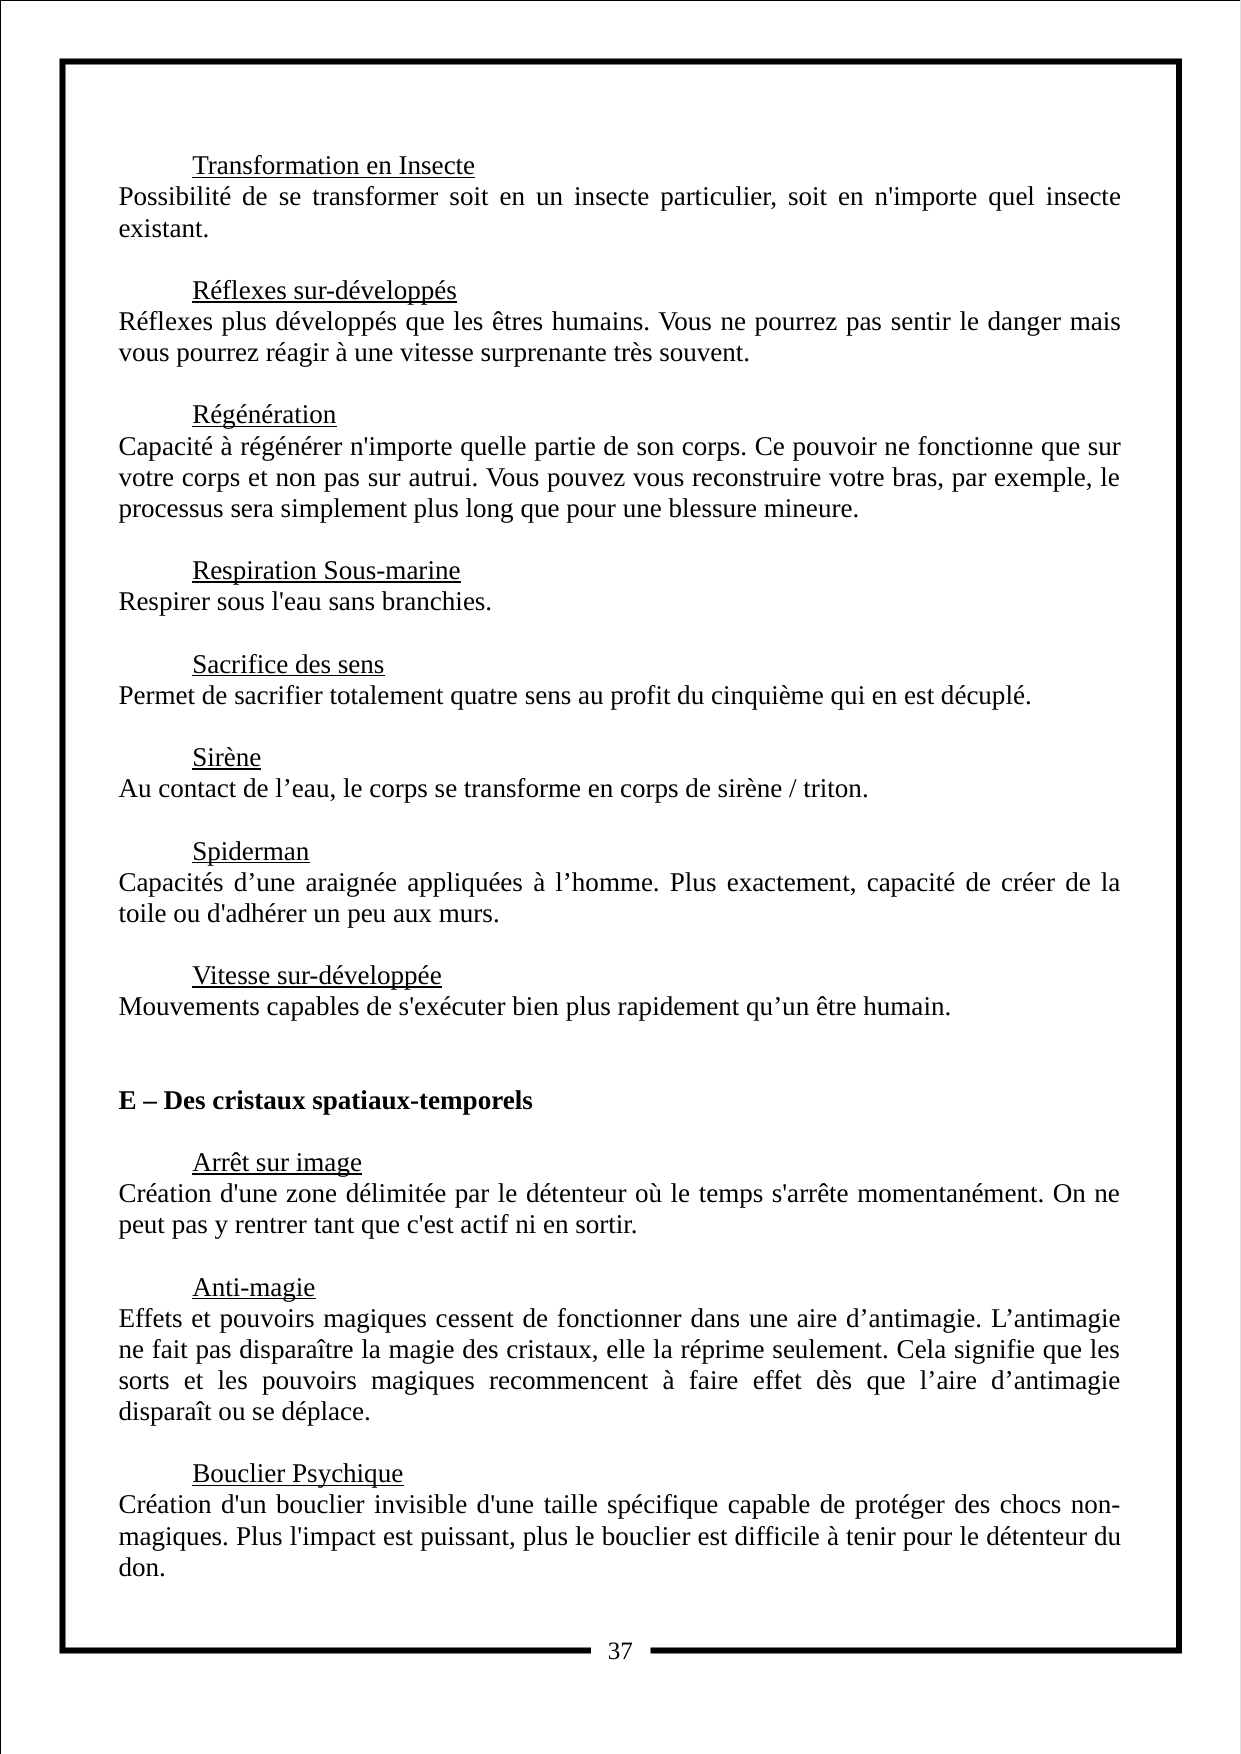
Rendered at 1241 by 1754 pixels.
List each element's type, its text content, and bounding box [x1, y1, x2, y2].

text Régénération [118, 398, 1122, 430]
text Capacité à régénérer n'importe quelle partie de son corps. Ce pouvoir ne fonctionne que sur votre corps et non pas sur autrui. Vous pouvez vous reconstruire votre bras, par exemple, le processus sera simplement plus long que pour une blessure mineure. [118, 430, 1122, 523]
text Anti-magie [118, 1271, 1122, 1302]
text Vitesse sur-développée [118, 959, 1122, 990]
text Transformation en Insecte [118, 149, 1122, 181]
text Permet de sacrifier totalement quatre sens au profit du cinquième qui en est décuplé. [118, 679, 1122, 710]
text Possibilité de se transformer soit en un insecte particulier, soit en n'importe quel insecte existant. [118, 181, 1122, 243]
text Arrêt sur image [118, 1146, 1122, 1177]
text Sacrifice des sens [118, 648, 1122, 679]
text Création d'un bouclier invisible d'une taille spécifique capable de protéger des chocs non-magiques. Plus l'impact est puissant, plus le bouclier est difficile à tenir pour le détenteur du don. [118, 1489, 1122, 1582]
text Respirer sous l'eau sans branchies. [118, 585, 1122, 617]
text Mouvements capables de s'exécuter bien plus rapidement qu’un être humain. [118, 990, 1122, 1021]
text Bouclier Psychique [118, 1457, 1122, 1489]
picture [1, 1, 1240, 1754]
text Capacités d’une araignée appliquées à l’homme. Plus exactement, capacité de créer de la toile ou d'adhérer un peu aux murs. [118, 866, 1122, 928]
text Respiration Sous-marine [118, 554, 1122, 585]
text Réflexes plus développés que les êtres humains. Vous ne pourrez pas sentir le danger mais vous pourrez réagir à une vitesse surprenante très souvent. [118, 305, 1122, 367]
text Sirène [118, 741, 1122, 772]
text Création d'une zone délimitée par le détenteur où le temps s'arrête momentanément. On ne peut pas y rentrer tant que c'est actif ni en sortir. [118, 1177, 1122, 1239]
text Effets et pouvoirs magiques cessent de fonctionner dans une aire d’antimagie. L’antimagie ne fait pas disparaître la magie des cristaux, elle la réprime seulement. Cela signifie que les sorts et les pouvoirs magiques recommencent à faire effet dès que l’aire d’antimagie disparaît ou se déplace. [118, 1302, 1122, 1426]
text Réflexes sur-développés [118, 274, 1122, 305]
text E – Des cristaux spatiaux-temporels [118, 1084, 1122, 1115]
text Au contact de l’eau, le corps se transforme en corps de sirène / triton. [118, 772, 1122, 803]
text Spiderman [118, 834, 1122, 866]
